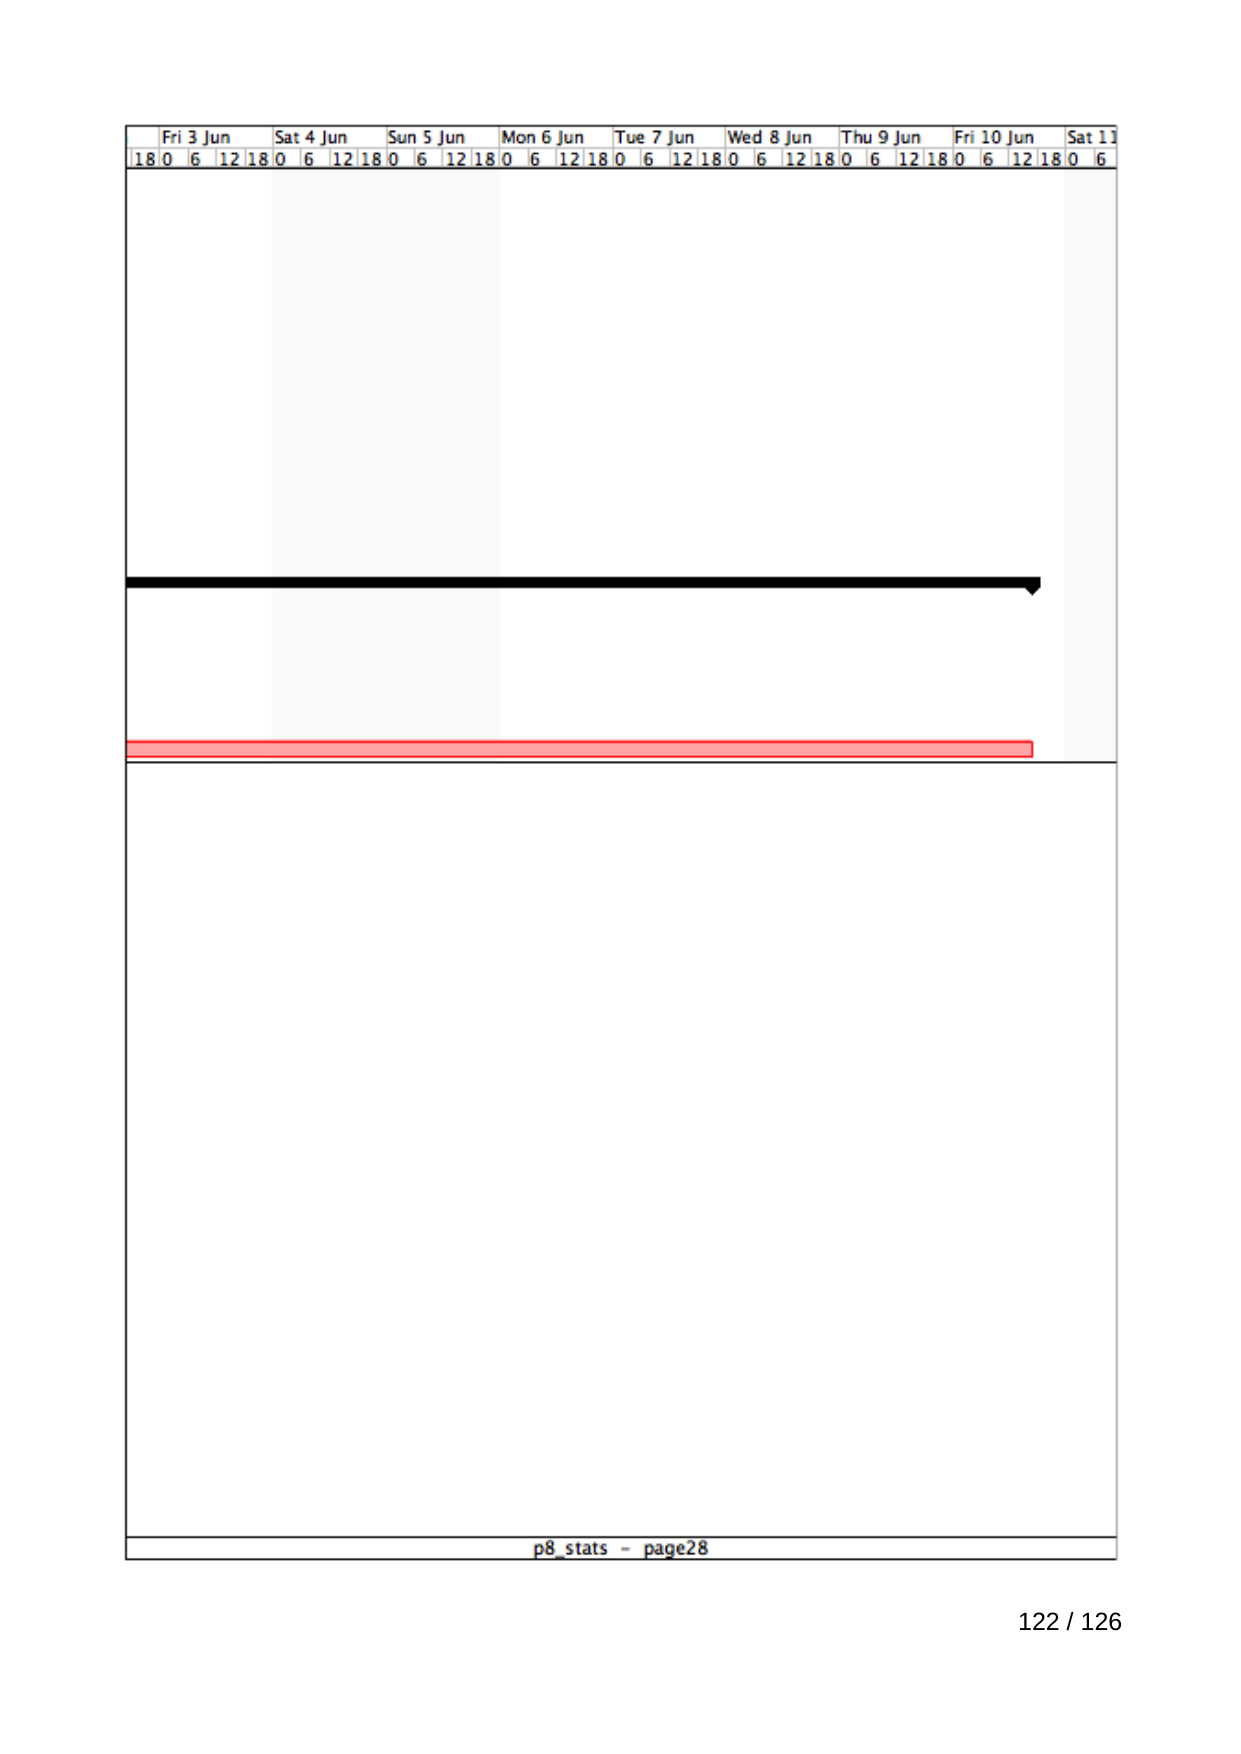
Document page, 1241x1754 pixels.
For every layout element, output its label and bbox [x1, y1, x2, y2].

picture [120, 118, 1120, 1568]
